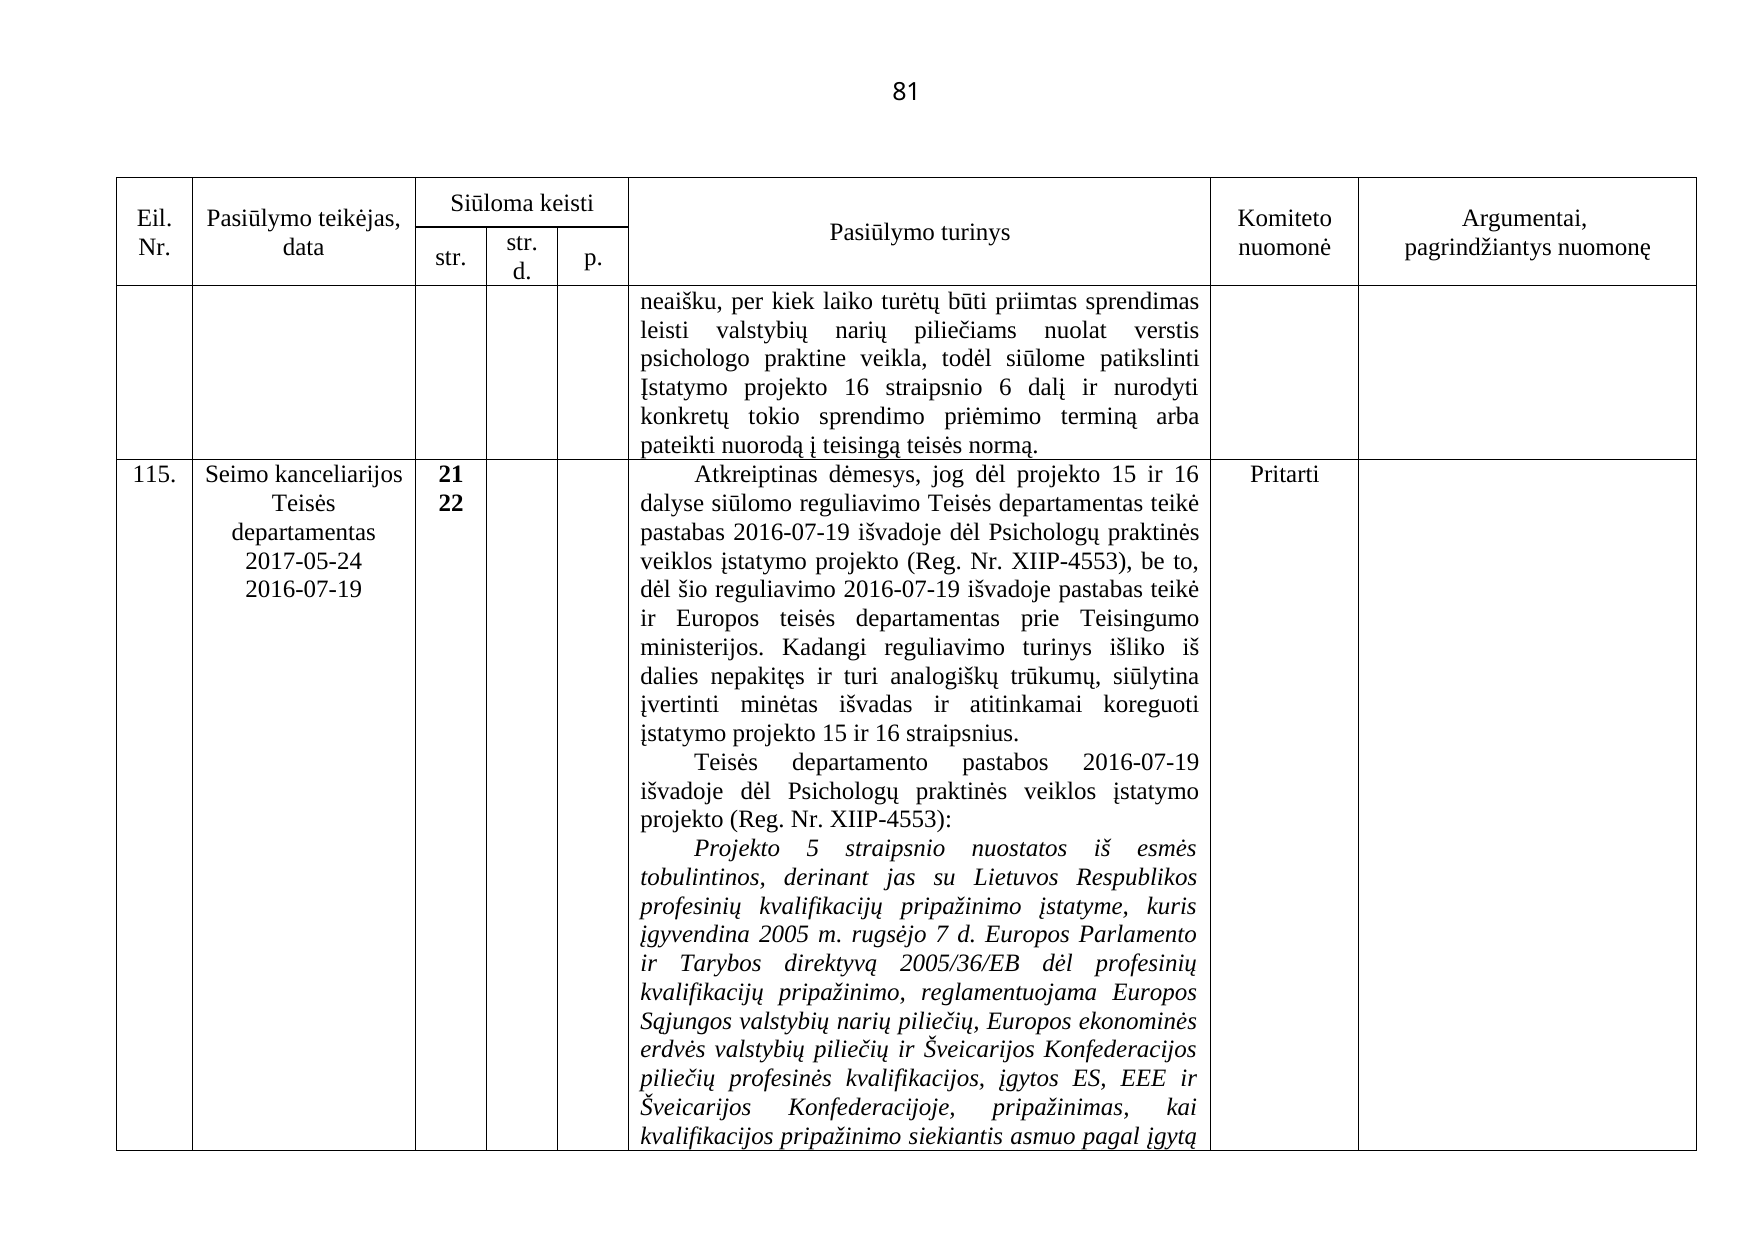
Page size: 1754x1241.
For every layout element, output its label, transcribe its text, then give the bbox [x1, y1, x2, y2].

table_cell 115. [117, 460, 192, 1149]
table_cell Seimo kanceliarijos Teisės departamentas 2017-05-24 2016-07-19 [193, 460, 415, 1149]
table_header Komiteto nuomonė [1211, 178, 1358, 285]
table_header Pasiūlymo turinys [629, 178, 1210, 285]
table_cell [1359, 460, 1696, 1149]
table_header Pasiūlymo teikėjas, data [193, 178, 415, 285]
table_header Argumentai, pagrindžiantys nuomonę [1359, 178, 1696, 285]
table_cell p. [558, 228, 628, 285]
table_cell [558, 460, 628, 1149]
table_cell [117, 286, 192, 458]
table_cell neaišku, per kiek laiko turėtų būti priimtas sprendimas leisti valstybių narių piliečiams nuolat verstis psichologo praktine veikla, todėl siūlome patikslinti Įstatymo projekto 16 straipsnio 6 dalį ir nurodyti konkretų tokio sprendimo priėmimo terminą arba pateikti nuorodą į teisingą teisės normą. [629, 286, 1210, 458]
table_cell [487, 286, 557, 458]
table_cell [558, 286, 628, 458]
table_cell [487, 460, 557, 1149]
table_cell [416, 286, 486, 458]
table_cell [1211, 286, 1358, 458]
table_cell Pritarti [1211, 460, 1358, 1149]
table_cell str. d. [487, 228, 557, 285]
table_cell str. [416, 228, 486, 285]
table_cell [193, 286, 415, 458]
table_cell [1359, 286, 1696, 458]
table_cell 21 22 [416, 460, 486, 1149]
table_cell Atkreiptinas dėmesys, jog dėl projekto 15 ir 16 dalyse siūlomo reguliavimo Teisės departamentas teikė pastabas 2016-07-19 išvadoje dėl Psichologų praktinės veiklos įstatymo projekto (Reg. Nr. XIIP-4553), be to, dėl šio reguliavimo 2016-07-19 išvadoje pastabas teikė ir Europos teisės departamentas prie Teisingumo ministerijos. Kadangi reguliavimo turinys išliko iš dalies nepakitęs ir turi analogiškų trūkumų, siūlytina įvertinti minėtas išvadas ir atitinkamai koreguoti įstatymo projekto 15 ir 16 straipsnius. Teisės departamento pastabos 2016-07-19 išvadoje dėl Psichologų praktinės veiklos įstatymo projekto (Reg. Nr. XIIP-4553): Projekto 5 straipsnio nuostatos iš esmės tobulintinos, derinant jas su Lietuvos Respublikos profesinių kvalifikacijų pripažinimo įstatyme, kuris įgyvendina 2005 m. rugsėjo 7 d. Europos Parlamento ir Tarybos direktyvą 2005/36/EB dėl profesinių kvalifikacijų pripažinimo, reglamentuojama Europos Sąjungos valstybių narių piliečių, Europos ekonominės erdvės valstybių piliečių ir Šveicarijos Konfederacijos piliečių profesinės kvalifikacijos, įgytos ES, EEE ir Šveicarijos Konfederacijoje, pripažinimas, kai kvalifikacijos pripažinimo siekiantis asmuo pagal įgytą [629, 460, 1210, 1149]
table_header Siūloma keisti [416, 178, 628, 226]
table_header Eil. Nr. [117, 178, 192, 285]
